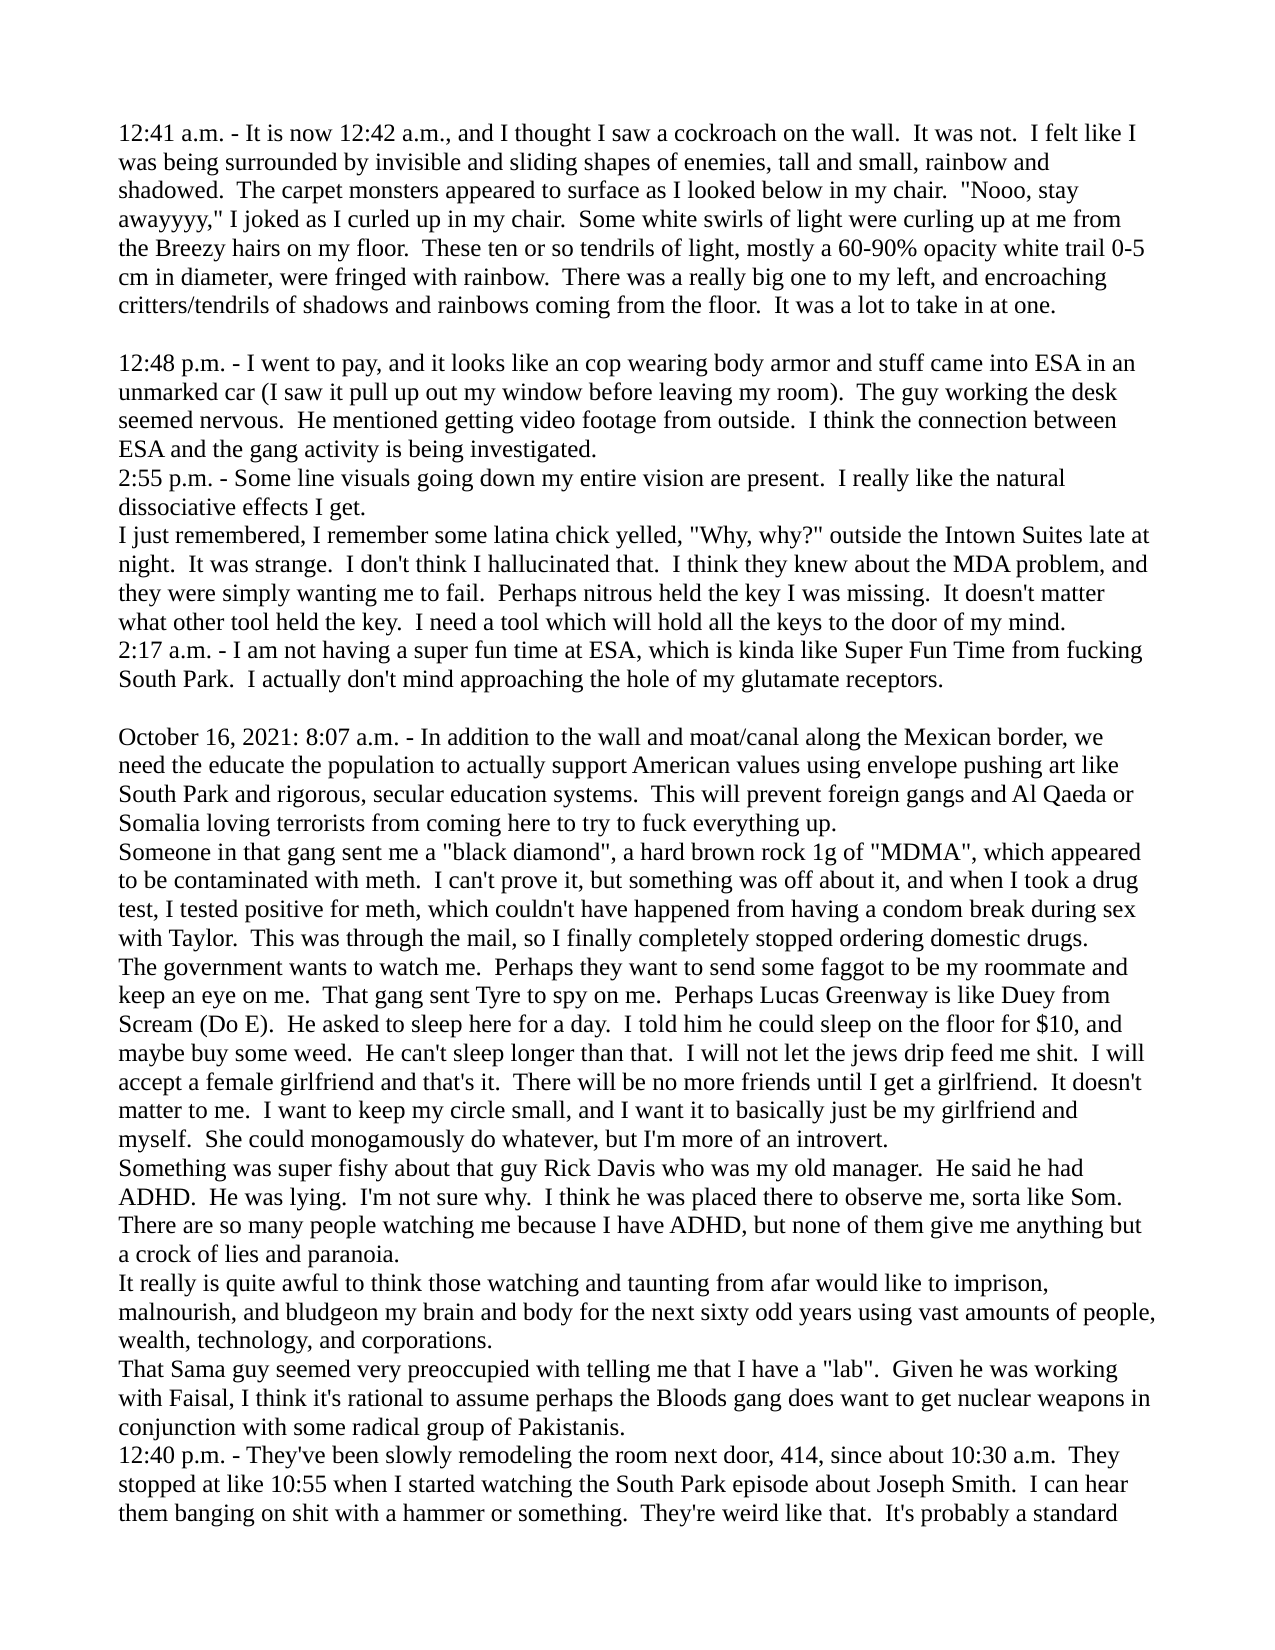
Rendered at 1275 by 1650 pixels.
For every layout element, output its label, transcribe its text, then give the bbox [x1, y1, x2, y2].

text 12:41 a.m. - It is now 12:42 a.m., and I thought I saw a cockroach on the wall. It was not. I felt like I was being surrounded by invisible and sliding shapes of enemies, tall and small, rainbow and shadowed. The carpet monsters appeared to surface as I looked below in my chair. "Nooo, stay awayyyy," I joked as I curled up in my chair. Some white swirls of light were curling up at me from the Breezy hairs on my floor. These ten or so tendrils of light, mostly a 60-90% opacity white trail 0-5 cm in diameter, were fringed with rainbow. There was a really big one to my left, and encroaching critters/tendrils of shadows and rainbows coming from the floor. It was a lot to take in at one. [118, 118, 1157, 319]
text Someone in that gang sent me a "black diamond", a hard brown rock 1g of "MDMA", which appeared to be contaminated with meth. I can't prove it, but something was off about it, and when I took a drug test, I tested positive for meth, which couldn't have happened from having a condom break during sex with Taylor. This was through the mail, so I finally completely stopped ordering domestic drugs. [118, 837, 1157, 952]
text The government wants to watch me. Perhaps they want to send some faggot to be my roommate and keep an eye on me. That gang sent Tyre to spy on me. Perhaps Lucas Greenway is like Duey from Scream (Do E). He asked to sleep here for a day. I told him he could sleep on the floor for $10, and maybe buy some weed. He can't sleep longer than that. I will not let the jews drip feed me shit. I will accept a female girlfriend and that's it. There will be no more friends until I get a girlfriend. It doesn't matter to me. I want to keep my circle small, and I want it to basically just be my girlfriend and myself. She could monogamously do whatever, but I'm more of an introvert. [118, 952, 1157, 1153]
text That Sama guy seemed very preoccupied with telling me that I have a "lab". Given he was working with Faisal, I think it's rational to assume perhaps the Bloods gang does want to get nuclear weapons in conjunction with some radical group of Pakistanis. [118, 1354, 1157, 1441]
text 12:48 p.m. - I went to pay, and it looks like an cop wearing body armor and stuff came into ESA in an unmarked car (I saw it pull up out my window before leaving my room). The guy working the desk seemed nervous. He mentioned getting video footage from outside. I think the connection between ESA and the gang activity is being investigated. [118, 348, 1157, 463]
text 2:17 a.m. - I am not having a super fun time at ESA, which is kinda like Super Fun Time from fucking South Park. I actually don't mind approaching the hole of my glutamate receptors. [118, 636, 1157, 693]
text It really is quite awful to think those watching and taunting from afar would like to imprison, malnourish, and bludgeon my brain and body for the next sixty odd years using vast amounts of people, wealth, technology, and corporations. [118, 1268, 1157, 1354]
text Something was super fishy about that guy Rick Davis who was my old manager. He said he had ADHD. He was lying. I'm not sure why. I think he was placed there to observe me, sorta like Som. There are so many people watching me because I have ADHD, but none of them give me anything but a crock of lies and paranoia. [118, 1153, 1157, 1268]
text October 16, 2021: 8:07 a.m. - In addition to the wall and moat/canal along the Mexican border, we need the educate the population to actually support American values using envelope pushing art like South Park and rigorous, secular education systems. This will prevent foreign gangs and Al Qaeda or Somalia loving terrorists from coming here to try to fuck everything up. [118, 722, 1157, 837]
text 2:55 p.m. - Some line visuals going down my entire vision are present. I really like the natural dissociative effects I get. [118, 463, 1157, 521]
text 12:40 p.m. - They've been slowly remodeling the room next door, 414, since about 10:30 a.m. They stopped at like 10:55 when I started watching the South Park episode about Joseph Smith. I can hear them banging on shit with a hammer or something. They're weird like that. It's probably a standard [118, 1441, 1157, 1527]
text I just remembered, I remember some latina chick yelled, "Why, why?" outside the Intown Suites late at night. It was strange. I don't think I hallucinated that. I think they knew about the MDA problem, and they were simply wanting me to fail. Perhaps nitrous held the key I was missing. It doesn't matter what other tool held the key. I need a tool which will hold all the keys to the door of my mind. [118, 521, 1157, 636]
